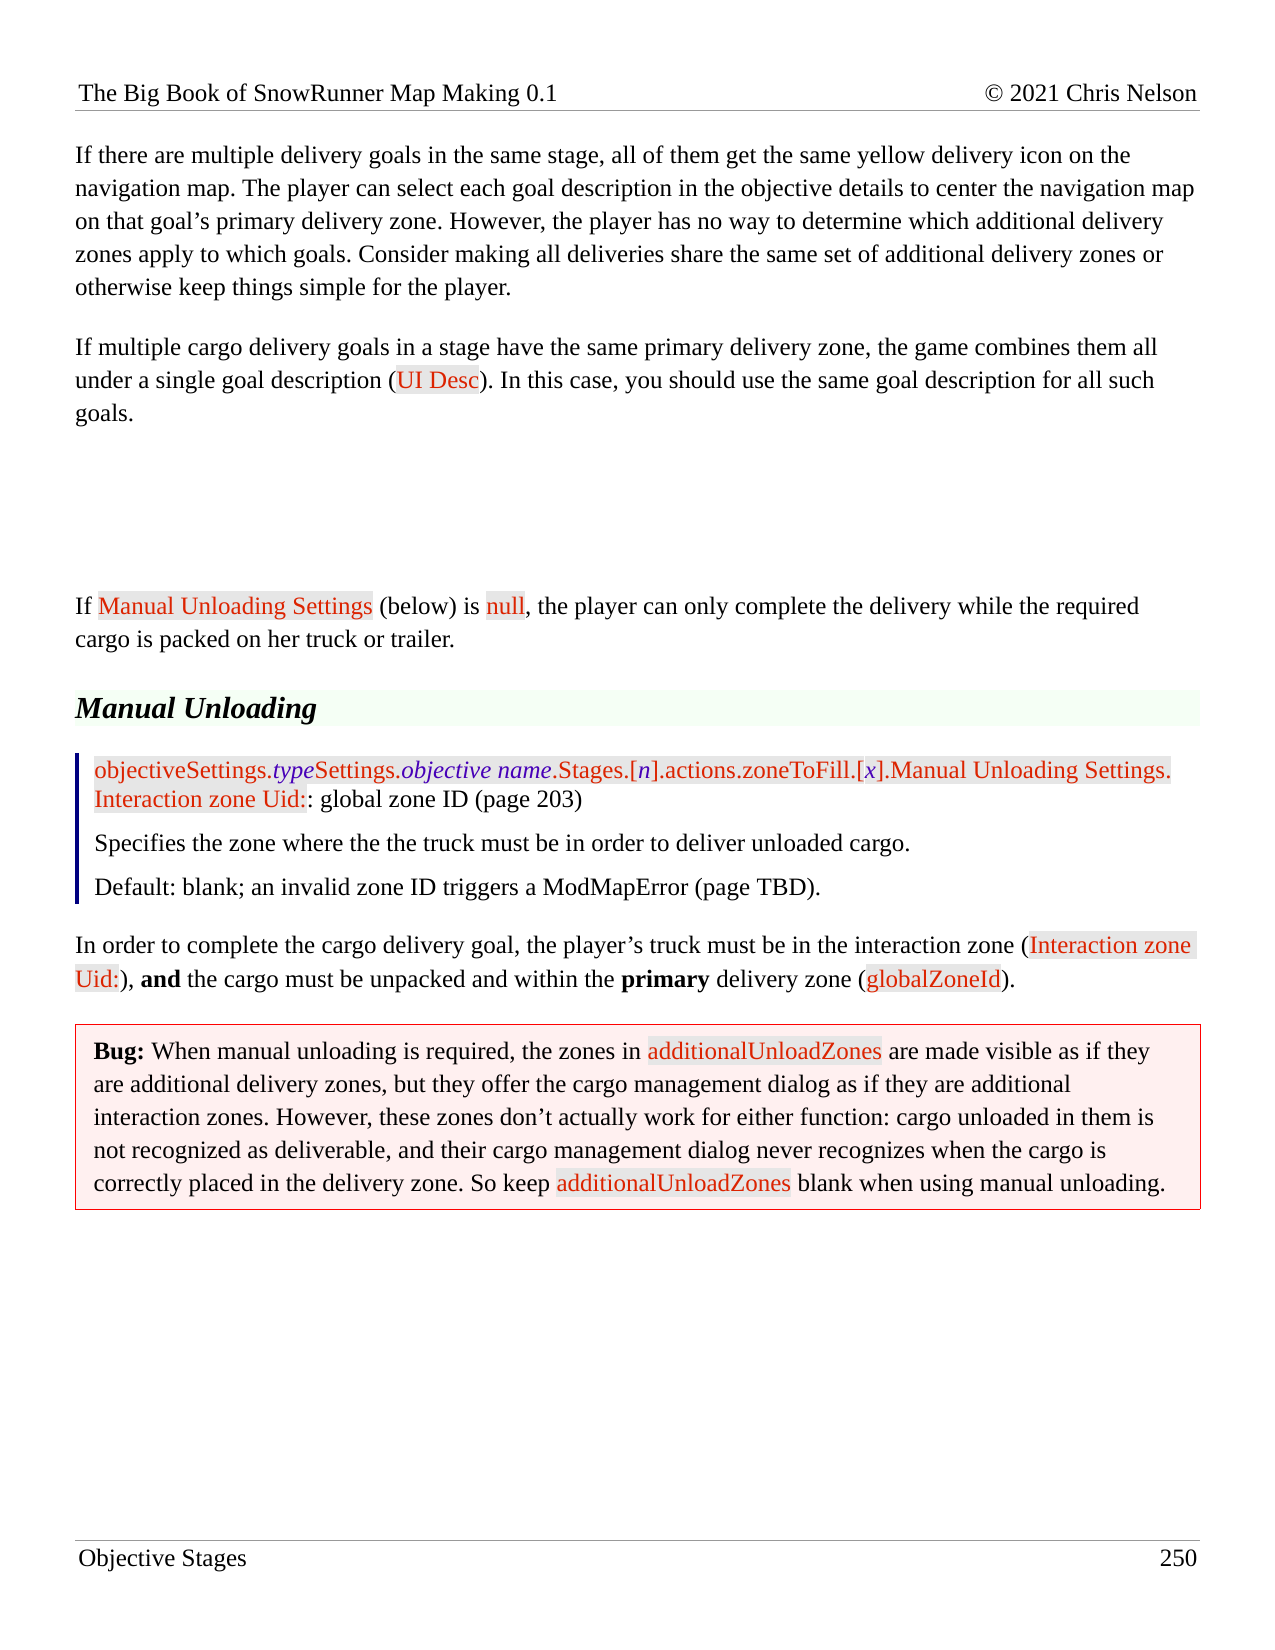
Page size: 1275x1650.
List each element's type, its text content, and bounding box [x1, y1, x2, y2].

text Default: blank; an invalid zone ID triggers a ModMapError (page TBD). [79, 869, 1200, 904]
text In order to complete the cargo delivery goal, the player’s truck must be in the interaction zone (Interaction zone Uid:), and the cargo must be unpacked and within the primary delivery zone (globalZoneId). [75, 931, 1200, 992]
subtitle Manual Unloading [75, 690, 1200, 726]
text Specifies the zone where the the truck must be in order to deliver unloaded cargo. [79, 825, 1200, 857]
text If Manual Unloading Settings (below) is null, the player can only complete the delivery while the required cargo is packed on her truck or trailer. [75, 591, 1200, 653]
list When manual unloading is required, the zones in additionalUnloadZones are made visible as if they are additional delivery zones, but they offer the cargo management dialog as if they are additional interaction zones. However, these zones don’t actually work for either function: cargo unloaded in them is not recognized as deliverable, and their cargo management dialog never recognizes when the cargo is correctly placed in the delivery zone. So keep additionalUnloadZones blank when using manual unloading. [76, 1025, 1200, 1209]
text If there are multiple delivery goals in the same stage, all of them get the same yellow delivery icon on the navigation map. The player can select each goal description in the objective details to center the navigation map on that goal’s primary delivery zone. However, the player has no way to determine which additional delivery zones apply to which goals. Consider making all deliveries share the same set of additional delivery zones or otherwise keep things simple for the player. [75, 140, 1200, 301]
text objectiveSettings.typeSettings.objective name.Stages.[n].actions.zoneToFill.[x].Manual Unloading Settings. Interaction zone Uid:: global zone ID (page 203) [79, 753, 1200, 813]
text If multiple cargo delivery goals in a stage have the same primary delivery zone, the game combines them all under a single goal description (UI Desc). In this case, you should use the same goal description for all such goals. [75, 332, 1200, 427]
